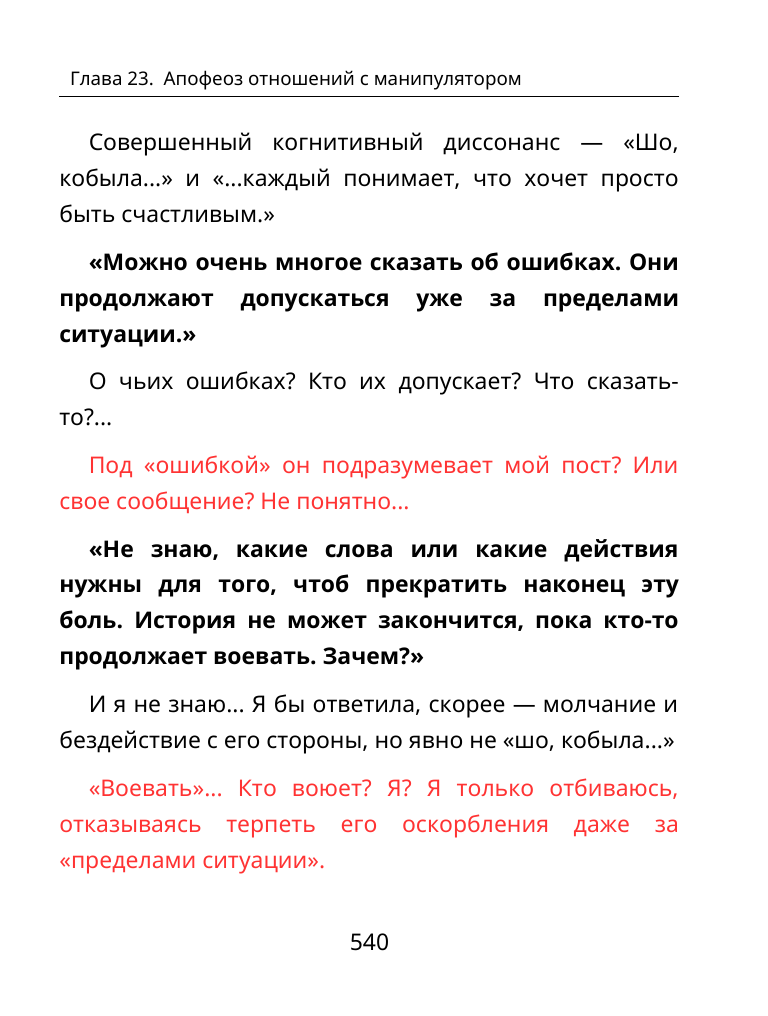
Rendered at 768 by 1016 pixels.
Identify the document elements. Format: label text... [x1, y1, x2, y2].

text И я не знаю... Я бы ответила, скорее — молчание и бездействие с его стороны, но явно не «шо, кобыла...» [59, 688, 679, 755]
text Под «ошибкой» он подразумевает мой пост? Или свое сообщение? Не понятно... [59, 449, 679, 516]
text «Не знаю, какие слова или какие действия нужны для того, чтоб прекратить наконец эту боль. История не может закончится, пока кто-то продолжает воевать. Зачем?» [59, 532, 679, 672]
text «Можно очень многое сказать об ошибках. Они продолжают допускаться уже за пределами ситуации.» [59, 246, 679, 349]
text «Воевать»... Кто воюет? Я? Я только отбиваюсь, отказываясь терпеть его оскорбления даже за «пределами ситуации». [59, 772, 679, 875]
text О чьих ошибках? Кто их допускает? Что сказать-то?... [59, 365, 679, 432]
text Совершенный когнитивный диссонанс — «Шо, кобыла...» и «...каждый понимает, что хочет просто быть счастливым.» [59, 126, 679, 229]
